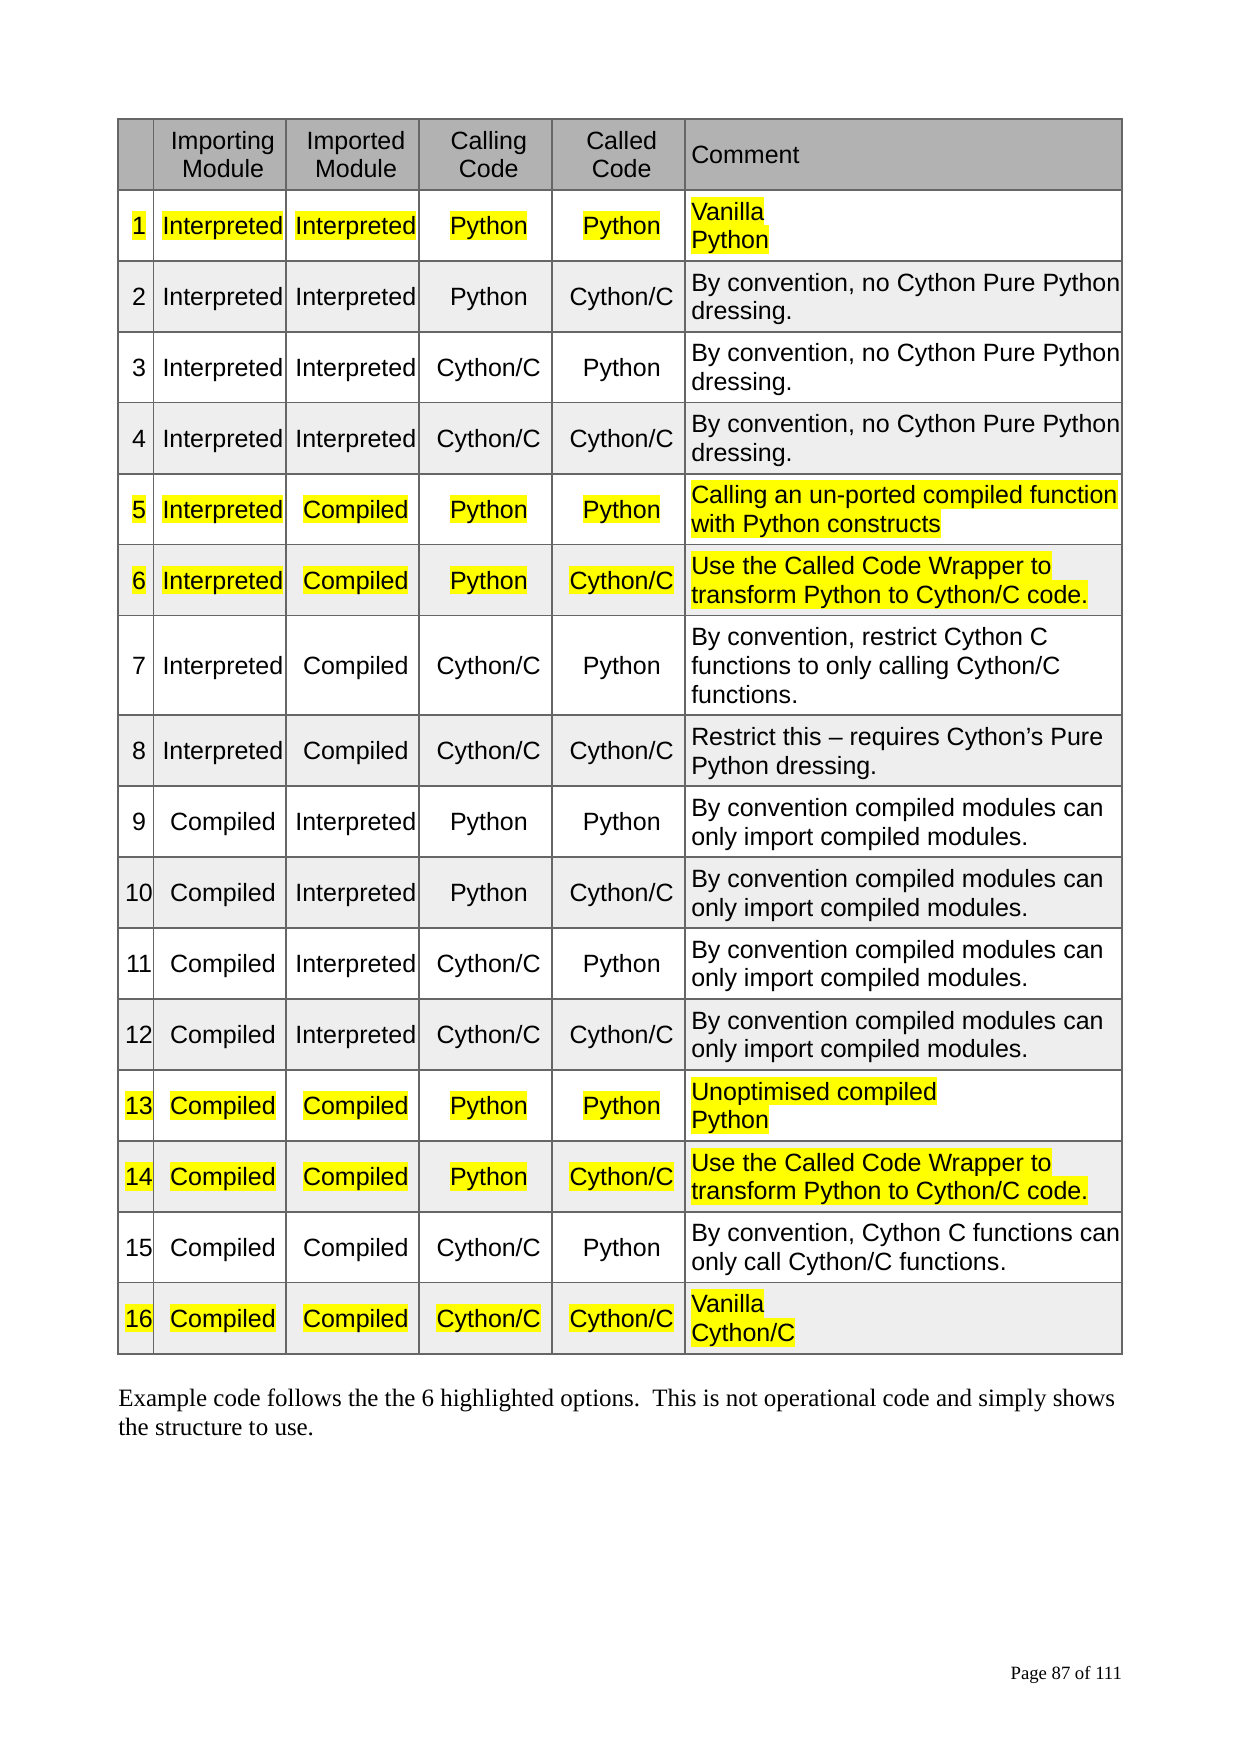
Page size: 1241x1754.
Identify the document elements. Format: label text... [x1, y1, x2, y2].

table_cell Cython/C [420, 333, 551, 402]
table_cell Python [553, 616, 684, 714]
table_cell Cython/C [420, 929, 551, 998]
table_cell Interpreted [287, 858, 418, 927]
table_cell 6 [119, 545, 153, 615]
table_cell Interpreted [287, 787, 418, 856]
table_cell Cython/C [553, 545, 684, 615]
table_cell By convention compiled modules can only import compiled modules. [686, 858, 1121, 927]
table_cell Python [553, 333, 684, 402]
table_cell Interpreted [287, 403, 418, 473]
table_cell Compiled [154, 858, 285, 927]
table_cell 8 [119, 716, 153, 785]
table_cell Cython/C [553, 1000, 684, 1069]
table_cell Unoptimised compiled Python [686, 1071, 1121, 1140]
table_cell Compiled [287, 1142, 418, 1211]
table_cell Compiled [154, 1142, 285, 1211]
table_cell Python [553, 1213, 684, 1282]
table_cell By convention, restrict Cython C functions to only calling Cython/C functions. [686, 616, 1121, 714]
table_cell Use the Called Code Wrapper to transform Python to Cython/C code. [686, 545, 1121, 615]
table_cell By convention, Cython C functions can only call Cython/C functions. [686, 1213, 1121, 1282]
table_cell Interpreted [287, 262, 418, 331]
table_cell Compiled [287, 545, 418, 615]
table_cell Python [420, 475, 551, 544]
table_cell Python [420, 1142, 551, 1211]
table_cell Compiled [287, 716, 418, 785]
table_cell Python [420, 858, 551, 927]
table_cell By convention compiled modules can only import compiled modules. [686, 787, 1121, 856]
table_cell Interpreted [154, 475, 285, 544]
table_cell Compiled [154, 929, 285, 998]
table_cell Interpreted [287, 929, 418, 998]
table_cell Cython/C [553, 1142, 684, 1211]
table_header Called Code [553, 120, 684, 189]
table_cell Python [553, 191, 684, 260]
table_cell Python [420, 191, 551, 260]
table_cell Compiled [154, 1283, 285, 1353]
table_header Comment [686, 120, 1121, 189]
table_cell Cython/C [553, 403, 684, 473]
table_cell Interpreted [154, 333, 285, 402]
table_cell 3 [119, 333, 153, 402]
table_cell Python [420, 1071, 551, 1140]
table_cell Cython/C [420, 403, 551, 473]
table_cell Cython/C [420, 1213, 551, 1282]
table_cell 14 [119, 1142, 153, 1211]
table_cell Interpreted [287, 1000, 418, 1069]
table_cell 1 [119, 191, 153, 260]
table_cell Use the Called Code Wrapper to transform Python to Cython/C code. [686, 1142, 1121, 1211]
table_cell 5 [119, 475, 153, 544]
table_cell Cython/C [553, 716, 684, 785]
table_cell Python [553, 475, 684, 544]
table_cell By convention, no Cython Pure Python dressing. [686, 262, 1121, 331]
table_cell Interpreted [154, 262, 285, 331]
table_cell 12 [119, 1000, 153, 1069]
table_cell Python [420, 545, 551, 615]
table_cell Interpreted [154, 191, 285, 260]
table_cell Compiled [287, 1071, 418, 1140]
table_cell Python [420, 787, 551, 856]
table_cell Cython/C [420, 616, 551, 714]
table_cell By convention, no Cython Pure Python dressing. [686, 403, 1121, 473]
table_cell Interpreted [287, 333, 418, 402]
table_cell 13 [119, 1071, 153, 1140]
table_header Importing Module [154, 120, 285, 189]
table_cell Vanilla Python [686, 191, 1121, 260]
table_cell Compiled [154, 1071, 285, 1140]
table_cell 16 [119, 1283, 153, 1353]
table_cell 4 [119, 403, 153, 473]
table_cell Cython/C [553, 262, 684, 331]
table_cell By convention, no Cython Pure Python dressing. [686, 333, 1121, 402]
table_cell Compiled [154, 787, 285, 856]
table_cell 7 [119, 616, 153, 714]
table_cell Cython/C [553, 858, 684, 927]
table_cell Compiled [287, 1213, 418, 1282]
text Example code follows the the 6 highlighted options. This is not operational code and simply shows the structure to use. [118, 1383, 1122, 1441]
table_header [119, 120, 153, 189]
table_cell Python [553, 1071, 684, 1140]
table_header Calling Code [420, 120, 551, 189]
table_cell Vanilla Cython/C [686, 1283, 1121, 1353]
table_cell Interpreted [287, 191, 418, 260]
table_cell 2 [119, 262, 153, 331]
table_cell Compiled [287, 616, 418, 714]
table_cell Calling an un-ported compiled function with Python constructs [686, 475, 1121, 544]
table_cell Compiled [154, 1000, 285, 1069]
table_cell 9 [119, 787, 153, 856]
table_cell Interpreted [154, 716, 285, 785]
table_cell Compiled [154, 1213, 285, 1282]
table_cell Cython/C [553, 1283, 684, 1353]
table_cell Python [553, 929, 684, 998]
table_cell By convention compiled modules can only import compiled modules. [686, 929, 1121, 998]
table_cell 10 [119, 858, 153, 927]
table_cell Python [420, 262, 551, 331]
table_cell Interpreted [154, 545, 285, 615]
table_cell Interpreted [154, 616, 285, 714]
table_cell Restrict this – requires Cython’s Pure Python dressing. [686, 716, 1121, 785]
table_header Imported Module [287, 120, 418, 189]
table_cell Compiled [287, 1283, 418, 1353]
table_cell 11 [119, 929, 153, 998]
table_cell 15 [119, 1213, 153, 1282]
table_cell Python [553, 787, 684, 856]
table_cell Compiled [287, 475, 418, 544]
table_cell Cython/C [420, 1283, 551, 1353]
table_cell Cython/C [420, 1000, 551, 1069]
table_cell Cython/C [420, 716, 551, 785]
table_cell By convention compiled modules can only import compiled modules. [686, 1000, 1121, 1069]
table_cell Interpreted [154, 403, 285, 473]
